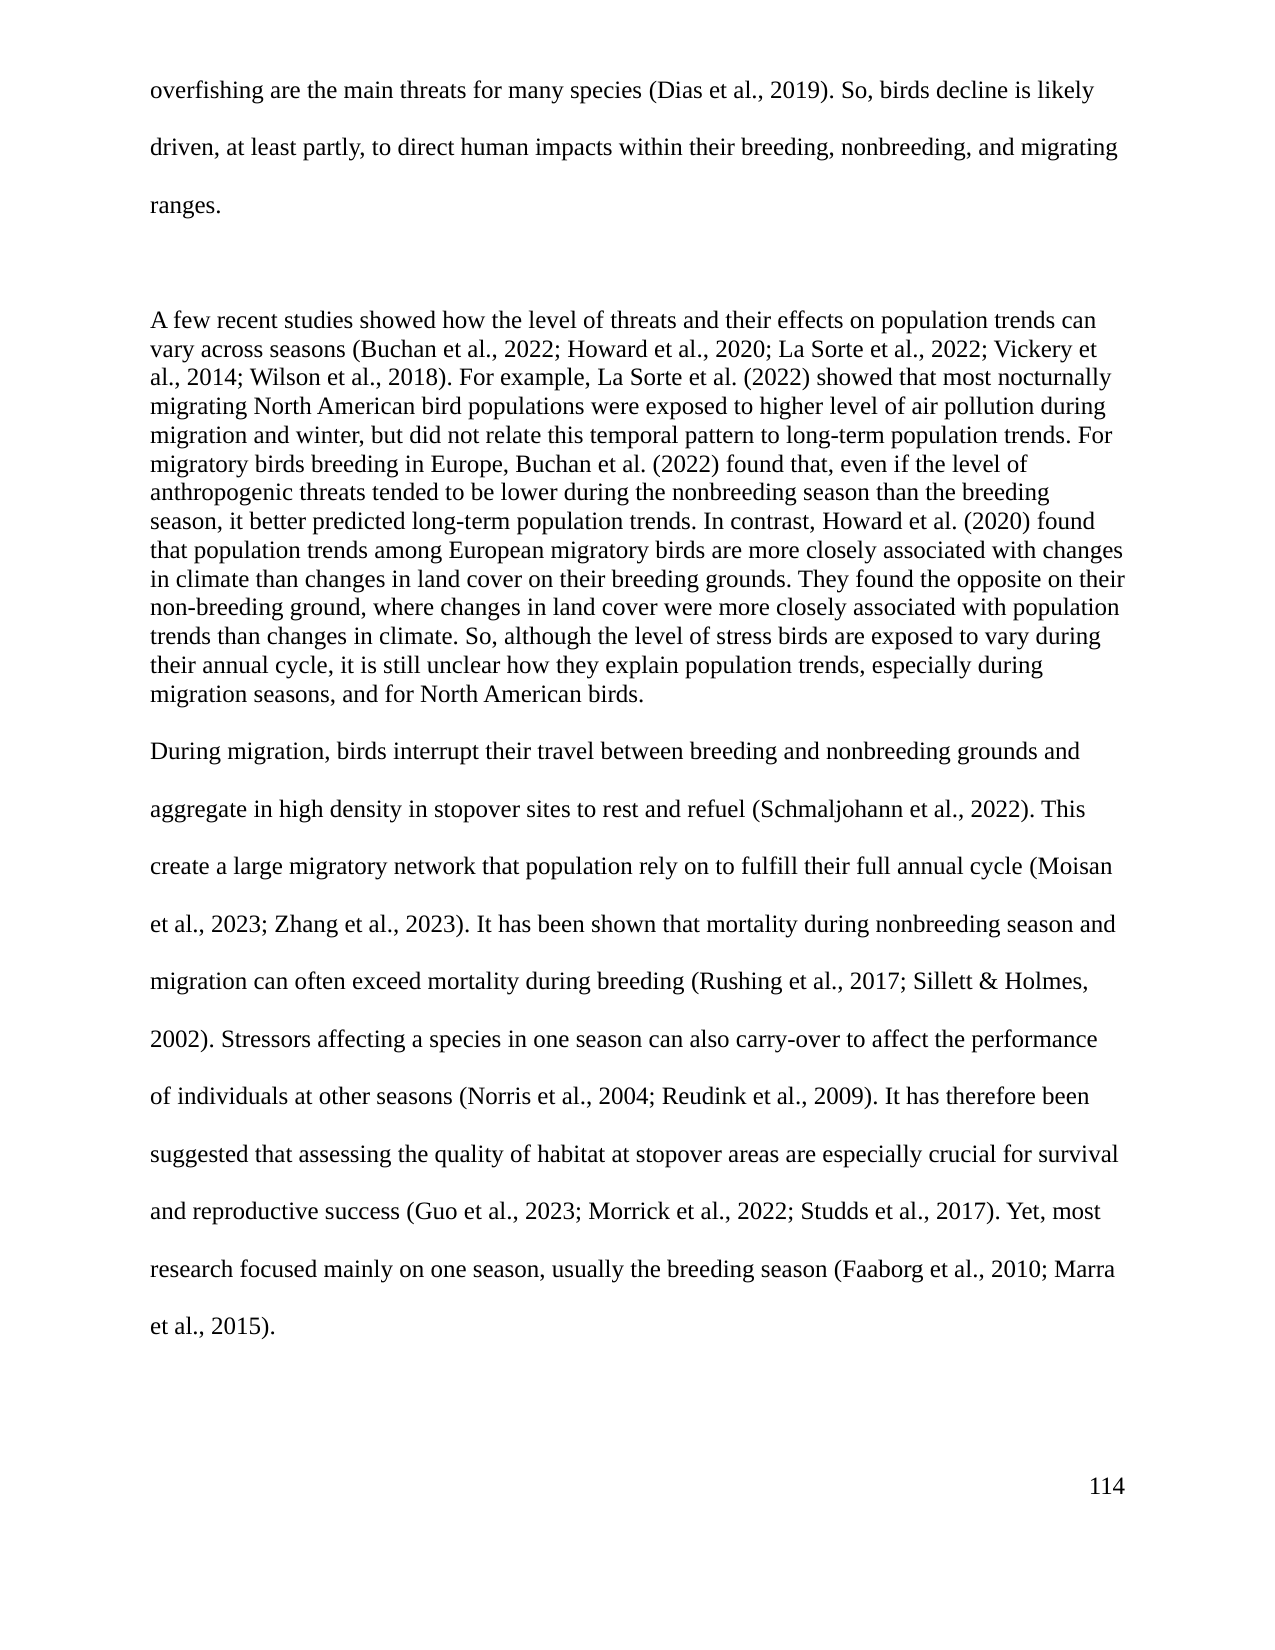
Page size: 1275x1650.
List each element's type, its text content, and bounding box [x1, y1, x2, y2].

text A few recent studies showed how the level of threats and their effects on population trends can vary across seasons (Buchan et al., 2022; Howard et al., 2020; La Sorte et al., 2022; Vickery et al., 2014; Wilson et al., 2018). For example, La Sorte et al. (2022) showed that most nocturnally migrating North American bird populations were exposed to higher level of air pollution during migration and winter, but did not relate this temporal pattern to long-term population trends. For migratory birds breeding in Europe, Buchan et al. (2022) found that, even if the level of anthropogenic threats tended to be lower during the nonbreeding season than the breeding season, it better predicted long-term population trends. In contrast, Howard et al. (2020) found that population trends among European migratory birds are more closely associated with changes in climate than changes in land cover on their breeding grounds. They found the opposite on their non-breeding ground, where changes in land cover were more closely associated with population trends than changes in climate. So, although the level of stress birds are exposed to vary during their annual cycle, it is still unclear how they explain population trends, especially during migration seasons, and for North American birds. [150, 305, 1125, 707]
text During migration, birds interrupt their travel between breeding and nonbreeding grounds and aggregate in high density in stopover sites to rest and refuel (Schmaljohann et al., 2022). This create a large migratory network that population rely on to fulfill their full annual cycle (Moisan et al., 2023; Zhang et al., 2023). It has been shown that mortality during nonbreeding season and migration can often exceed mortality during breeding (Rushing et al., 2017; Sillett & Holmes, 2002). Stressors affecting a species in one season can also carry-over to affect the performance of individuals at other seasons (Norris et al., 2004; Reudink et al., 2009). It has therefore been suggested that assessing the quality of habitat at stopover areas are especially crucial for survival and reproductive success (Guo et al., 2023; Morrick et al., 2022; Studds et al., 2017). Yet, most research focused mainly on one season, usually the breeding season (Faaborg et al., 2010; Marra et al., 2015). [150, 736, 1125, 1340]
text overfishing are the main threats for many species (Dias et al., 2019). So, birds decline is likely driven, at least partly, to direct human impacts within their breeding, nonbreeding, and migrating ranges. [150, 75, 1125, 219]
